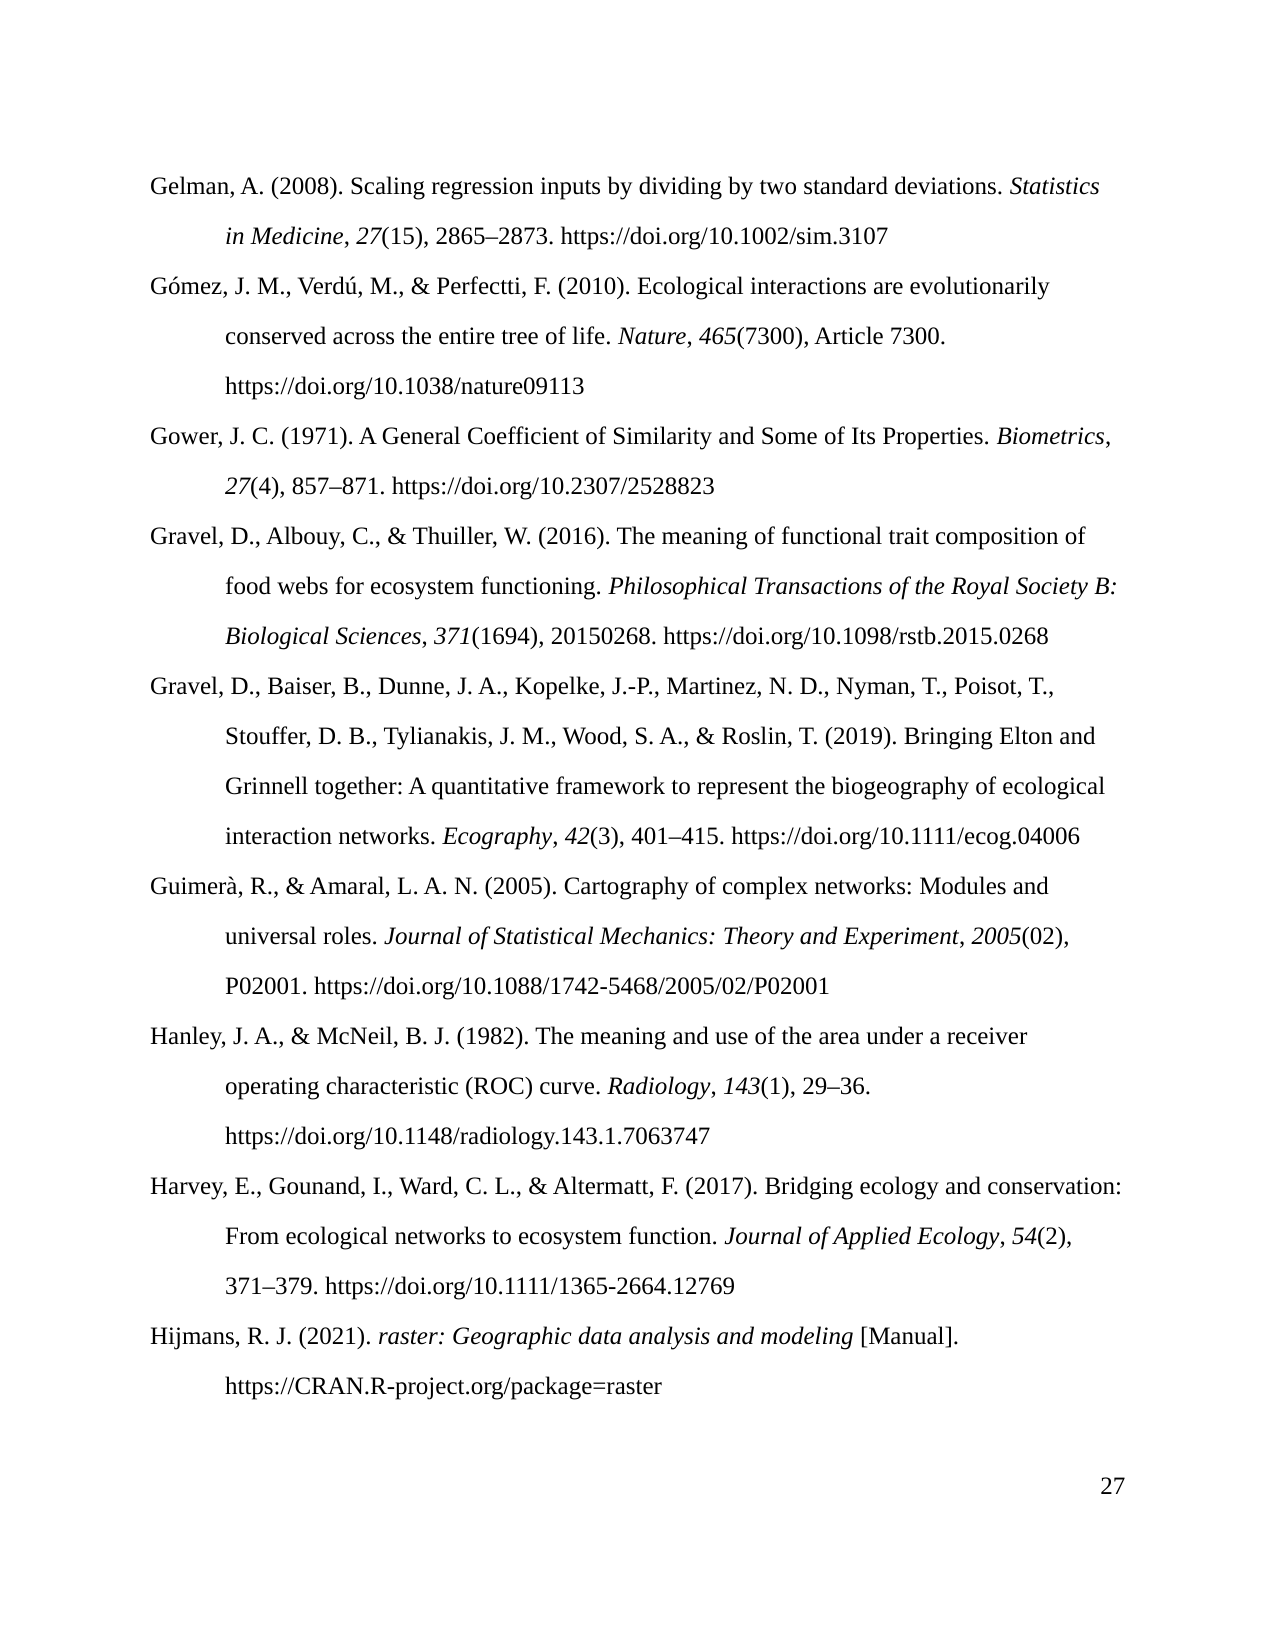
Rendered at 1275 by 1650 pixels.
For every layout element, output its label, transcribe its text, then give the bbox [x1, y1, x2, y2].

text Gómez, J. M., Verdú, M., & Perfectti, F. (2010). Ecological interactions are evolutionarily conserved across the entire tree of life. Nature, 465(7300), Article 7300. https://doi.org/10.1038/nature09113 [150, 250, 1125, 400]
text Guimerà, R., & Amaral, L. A. N. (2005). Cartography of complex networks: Modules and universal roles. Journal of Statistical Mechanics: Theory and Experiment, 2005(02), P02001. https://doi.org/10.1088/1742-5468/2005/02/P02001 [150, 850, 1125, 1000]
text Gower, J. C. (1971). A General Coefficient of Similarity and Some of Its Properties. Biometrics, 27(4), 857–871. https://doi.org/10.2307/2528823 [150, 400, 1125, 500]
text Hijmans, R. J. (2021). raster: Geographic data analysis and modeling [Manual]. https://CRAN.R-project.org/package=raster [150, 1300, 1125, 1400]
text Hanley, J. A., & McNeil, B. J. (1982). The meaning and use of the area under a receiver operating characteristic (ROC) curve. Radiology, 143(1), 29–36. https://doi.org/10.1148/radiology.143.1.7063747 [150, 1000, 1125, 1150]
text Gravel, D., Baiser, B., Dunne, J. A., Kopelke, J.-P., Martinez, N. D., Nyman, T., Poisot, T., Stouffer, D. B., Tylianakis, J. M., Wood, S. A., & Roslin, T. (2019). Bringing Elton and Grinnell together: A quantitative framework to represent the biogeography of ecological interaction networks. Ecography, 42(3), 401–415. https://doi.org/10.1111/ecog.04006 [150, 650, 1125, 850]
text Gelman, A. (2008). Scaling regression inputs by dividing by two standard deviations. Statistics in Medicine, 27(15), 2865–2873. https://doi.org/10.1002/sim.3107 [150, 150, 1125, 250]
text Gravel, D., Albouy, C., & Thuiller, W. (2016). The meaning of functional trait composition of food webs for ecosystem functioning. Philosophical Transactions of the Royal Society B: Biological Sciences, 371(1694), 20150268. https://doi.org/10.1098/rstb.2015.0268 [150, 500, 1125, 650]
text Harvey, E., Gounand, I., Ward, C. L., & Altermatt, F. (2017). Bridging ecology and conservation: From ecological networks to ecosystem function. Journal of Applied Ecology, 54(2), 371–379. https://doi.org/10.1111/1365-2664.12769 [150, 1150, 1125, 1300]
